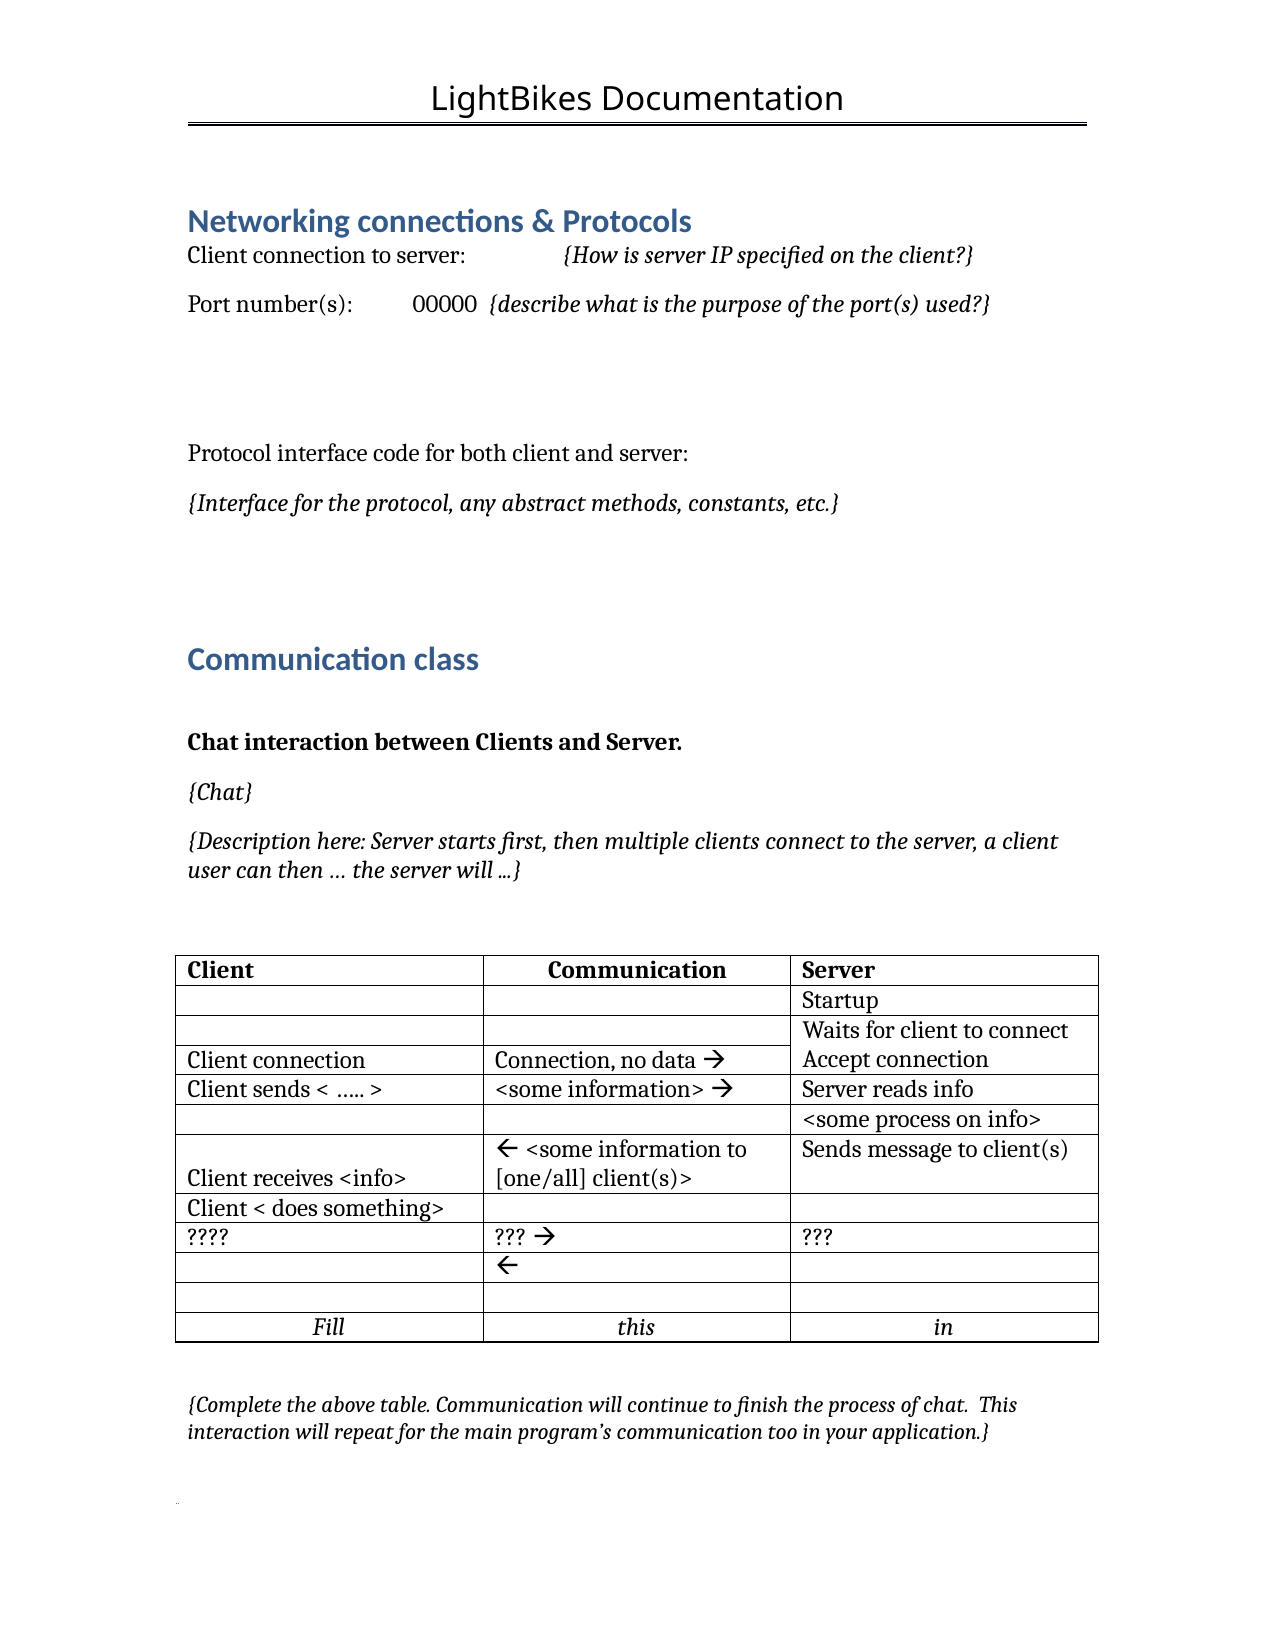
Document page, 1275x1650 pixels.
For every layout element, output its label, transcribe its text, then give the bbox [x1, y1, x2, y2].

table_cell <some information>  [484, 1075, 790, 1104]
table_cell in [791, 1313, 1098, 1341]
table_cell ???  [484, 1223, 790, 1252]
table_cell [484, 1283, 790, 1312]
table_cell Client receives <info> [176, 1135, 483, 1192]
text {Description here: Server starts first, then multiple clients connect to the server, a client user can then … the server will ...} [187, 827, 1087, 885]
table_cell Waits for client to connect Accept connection [791, 1016, 1098, 1074]
subtitle Communication class [187, 638, 1087, 678]
text {Complete the above table. Communication will continue to finish the process of chat. This interaction will repeat for the main program’s communication too in your application.} [187, 1392, 1087, 1445]
text Port number(s): 00000 {describe what is the purpose of the port(s) used?} [187, 290, 1087, 319]
table_cell [791, 1283, 1098, 1312]
table_cell [791, 1194, 1098, 1222]
table_cell Connection, no data  [484, 1046, 790, 1074]
table_cell [176, 1105, 483, 1134]
table_cell Fill [176, 1313, 483, 1341]
table_header Server [791, 956, 1098, 985]
text {Interface for the protocol, any abstract methods, constants, etc.} [187, 489, 1087, 517]
subtitle Networking connections & Protocols [187, 200, 1087, 241]
table_cell [484, 1016, 790, 1044]
table_cell [176, 1253, 483, 1282]
text Chat interaction between Clients and Server. [187, 728, 1087, 757]
table_header Client [176, 956, 483, 985]
table_cell Client < does something> [176, 1194, 483, 1222]
text {Chat} [187, 778, 1087, 806]
table_cell <some process on info> [791, 1105, 1098, 1134]
table_header Communication [484, 956, 790, 985]
table_cell Server reads info [791, 1075, 1098, 1104]
table_cell [176, 1283, 483, 1312]
table_cell  <some information to [one/all] client(s)> [484, 1135, 790, 1192]
table_cell [176, 1016, 483, 1044]
table_cell ??? [791, 1223, 1098, 1252]
table_cell Client sends < ….. > [176, 1075, 483, 1104]
table_cell [484, 1194, 790, 1222]
table_cell Client connection [176, 1046, 483, 1074]
table_cell  [484, 1253, 790, 1282]
table_cell Startup [791, 986, 1098, 1015]
text Client connection to server: {How is server IP specified on the client?} [187, 241, 1087, 269]
table_cell Sends message to client(s) [791, 1135, 1098, 1192]
table_cell [176, 986, 483, 1015]
table_cell [484, 1105, 790, 1134]
text Protocol interface code for both client and server: [187, 439, 1087, 468]
table_cell [484, 986, 790, 1015]
table_cell ???? [176, 1223, 483, 1252]
table_cell [791, 1253, 1098, 1282]
table_cell this [484, 1313, 790, 1341]
